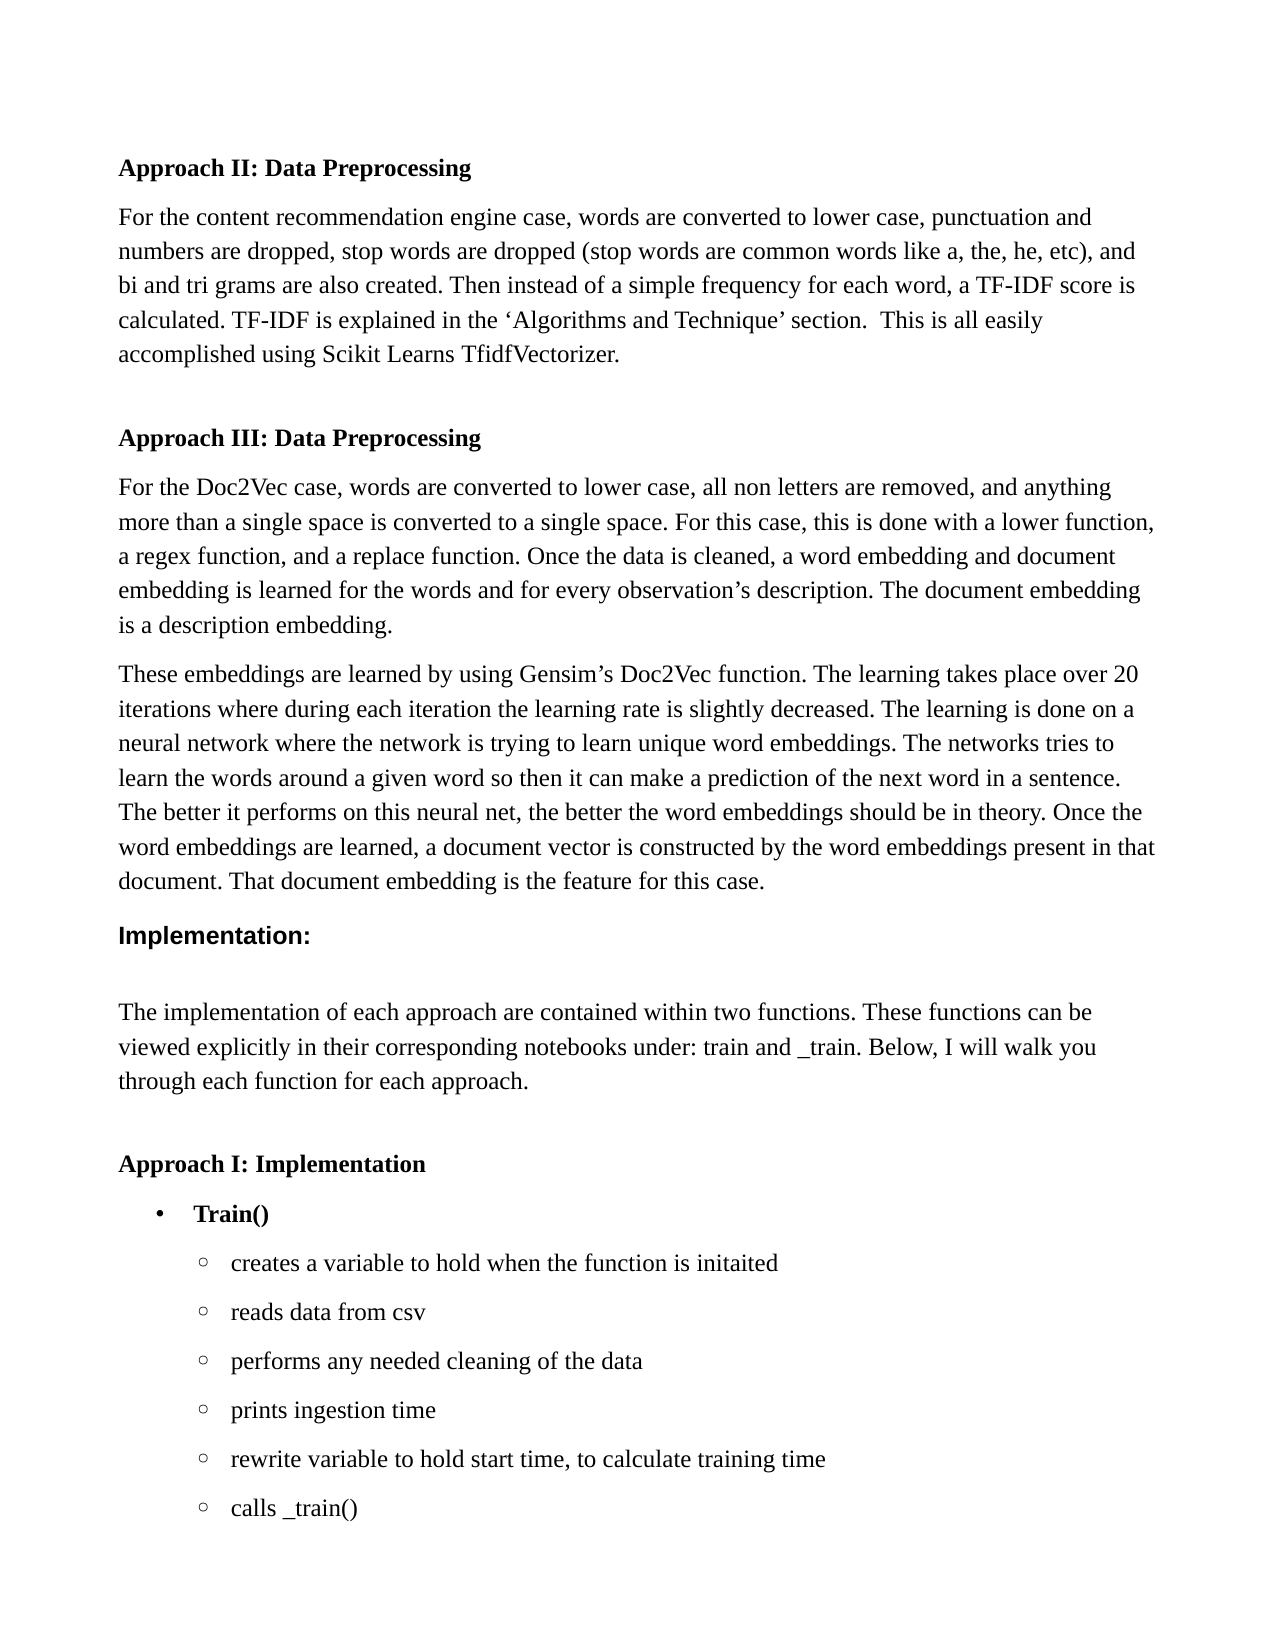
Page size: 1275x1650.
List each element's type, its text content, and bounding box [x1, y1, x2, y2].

list rewrite variable to hold start time, to calculate training time [193, 1444, 1157, 1473]
list reads data from csv [193, 1297, 1157, 1326]
list creates a variable to hold when the function is initaited [193, 1248, 1157, 1276]
text These embeddings are learned by using Gensim’s Doc2Vec function. The learning takes place over 20 iterations where during each iteration the learning rate is slightly decreased. The learning is done on a neural network where the network is trying to learn unique word embeddings. The networks tries to learn the words around a given word so then it can make a prediction of the next word in a sentence. The better it performs on this neural net, the better the word embeddings should be in theory. Once the word embeddings are learned, a document vector is constructed by the word embeddings present in that document. That document embedding is the feature for this case. [118, 659, 1157, 895]
list prints ingestion time [193, 1395, 1157, 1424]
list calls _train() [193, 1493, 1157, 1522]
text Approach I: Implementation [118, 1149, 1157, 1178]
text The implementation of each approach are contained within two functions. These functions can be viewed explicitly in their corresponding notebooks under: train and _train. Below, I will walk you through each function for each approach. [118, 963, 1157, 1129]
list performs any needed cleaning of the data [193, 1346, 1157, 1374]
text Approach III: Data Preprocessing [118, 389, 1157, 452]
text For the content recommendation engine case, words are converted to lower case, punctuation and numbers are dropped, stop words are dropped (stop words are common words like a, the, he, etc), and bi and tri grams are also created. Then instead of a simple frequency for each word, a TF-IDF score is calculated. TF-IDF is explained in the ‘Algorithms and Technique’ section. This is all easily accomplished using Scikit Learns TfidfVectorizer. [118, 202, 1157, 368]
subtitle Implementation: [118, 921, 1157, 950]
list Train() [156, 1199, 1157, 1227]
text For the Doc2Vec case, words are converted to lower case, all non letters are removed, and anything more than a single space is converted to a single space. For this case, this is done with a lower function, a regex function, and a replace function. Once the data is cleaned, a word embedding and document embedding is learned for the words and for every observation’s description. The document embedding is a description embedding. [118, 472, 1157, 639]
text Approach II: Data Preprocessing [118, 118, 1157, 181]
